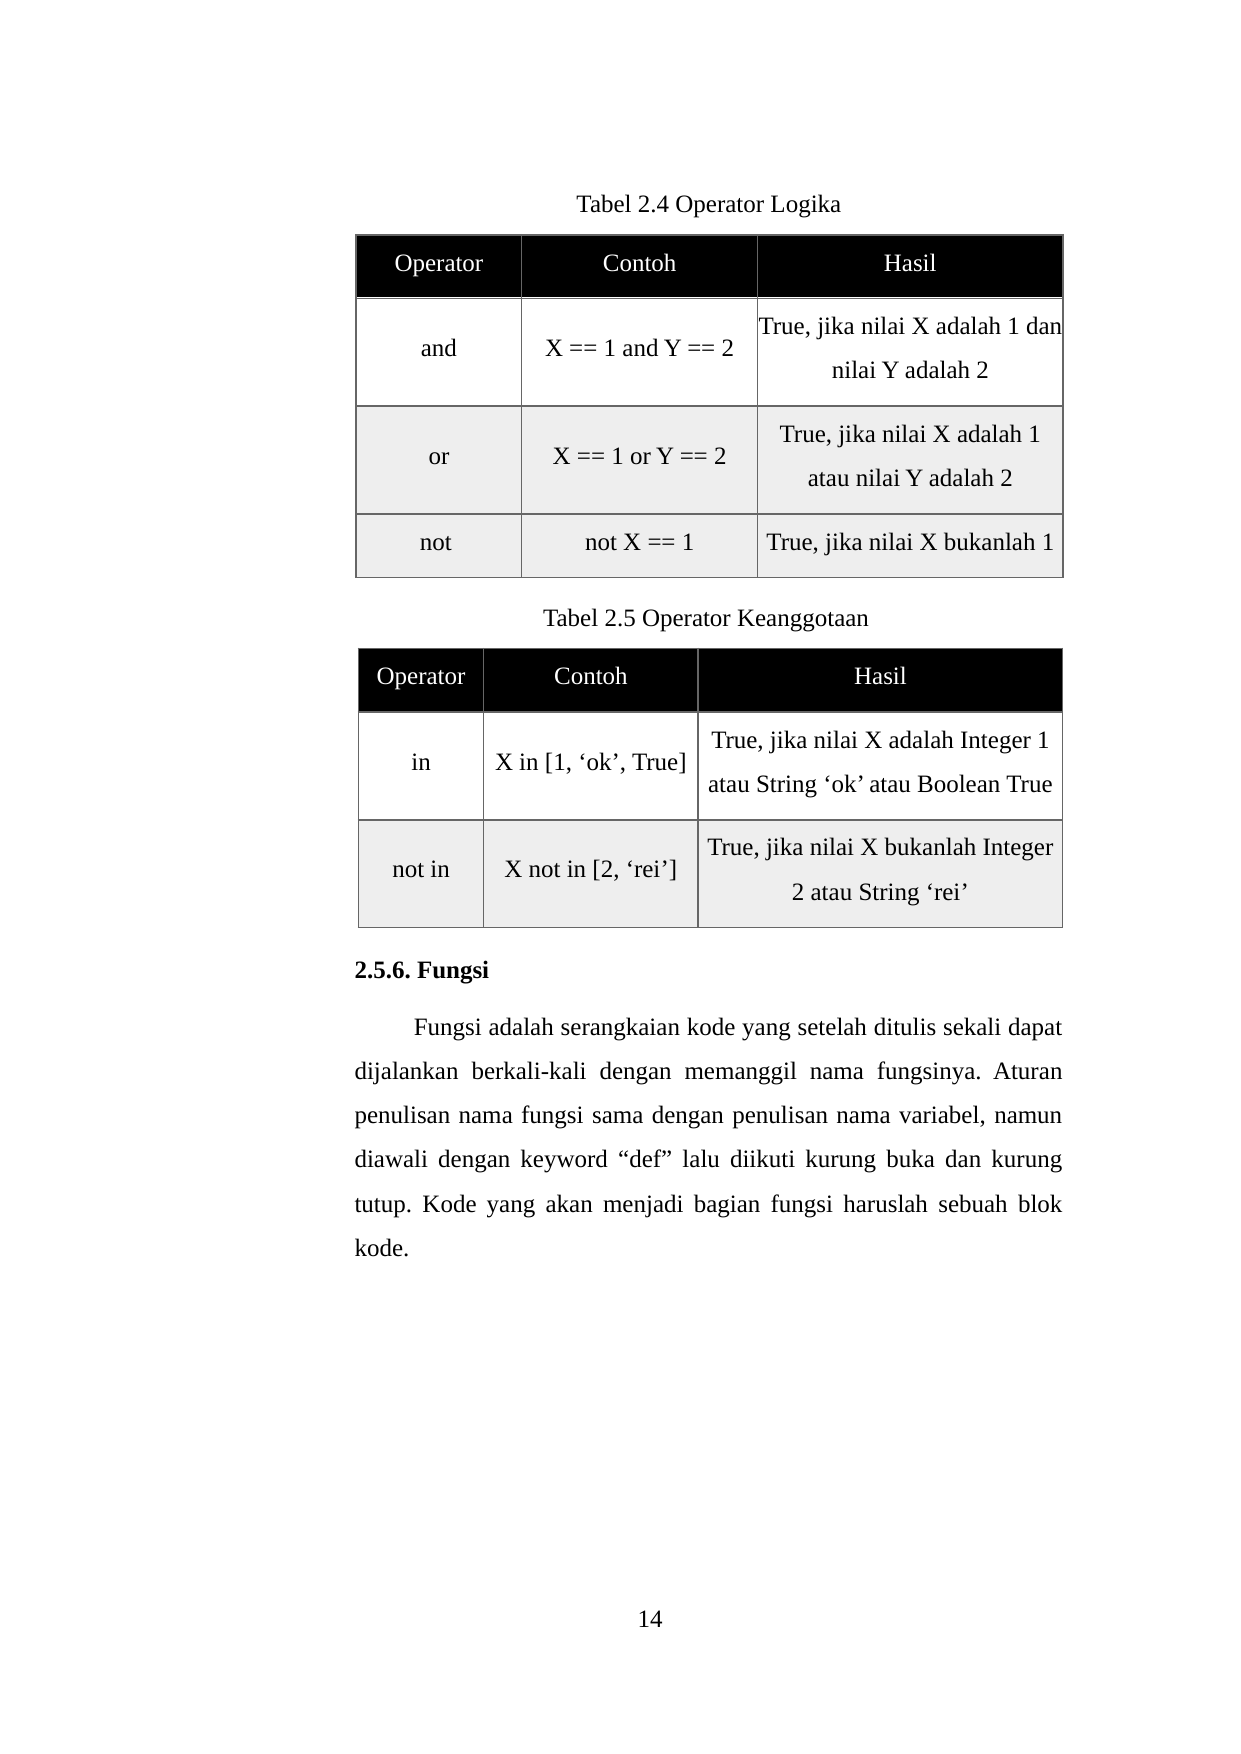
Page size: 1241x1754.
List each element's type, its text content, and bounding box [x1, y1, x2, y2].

text Tabel 2.4 Operator Logika [354, 177, 1063, 221]
table_cell X == 1 and Y == 2 [522, 299, 757, 405]
table_cell not in [359, 821, 483, 927]
table_header Contoh [484, 649, 697, 711]
table_cell True, jika nilai X adalah 1 atau nilai Y adalah 2 [758, 407, 1062, 513]
table_header Hasil [758, 236, 1062, 297]
text Tabel 2.5 Operator Keanggotaan [348, 591, 1063, 635]
table_cell X == 1 or Y == 2 [522, 407, 757, 513]
table_cell or [357, 407, 521, 513]
table_cell True, jika nilai X bukanlah Integer 2 atau String ‘rei’ [699, 821, 1062, 927]
table_header Hasil [699, 649, 1062, 711]
text Fungsi adalah serangkaian kode yang setelah ditulis sekali dapat dijalankan berkali-kali dengan memanggil nama fungsinya. Aturan penulisan nama fungsi sama dengan penulisan nama variabel, namun diawali dengan keyword “def” lalu diikuti kurung buka dan kurung tutup. Kode yang akan menjadi bagian fungsi haruslah sebuah blok kode. [354, 999, 1063, 1265]
table_header Contoh [522, 236, 757, 297]
table_cell not [357, 515, 521, 577]
table_cell X in [1, ‘ok’, True] [484, 713, 697, 819]
table_cell True, jika nilai X adalah Integer 1 atau String ‘ok’ atau Boolean True [699, 713, 1062, 819]
table_header Operator [357, 236, 521, 297]
table_header Operator [359, 649, 483, 711]
table_cell True, jika nilai X adalah 1 dan nilai Y adalah 2 [758, 299, 1062, 405]
table_cell True, jika nilai X bukanlah 1 [758, 515, 1062, 577]
table_cell X not in [2, ‘rei’] [484, 821, 697, 927]
table_cell in [359, 713, 483, 819]
table_cell and [357, 299, 521, 405]
subtitle Fungsi [354, 943, 1063, 987]
table_cell not X == 1 [522, 515, 757, 577]
